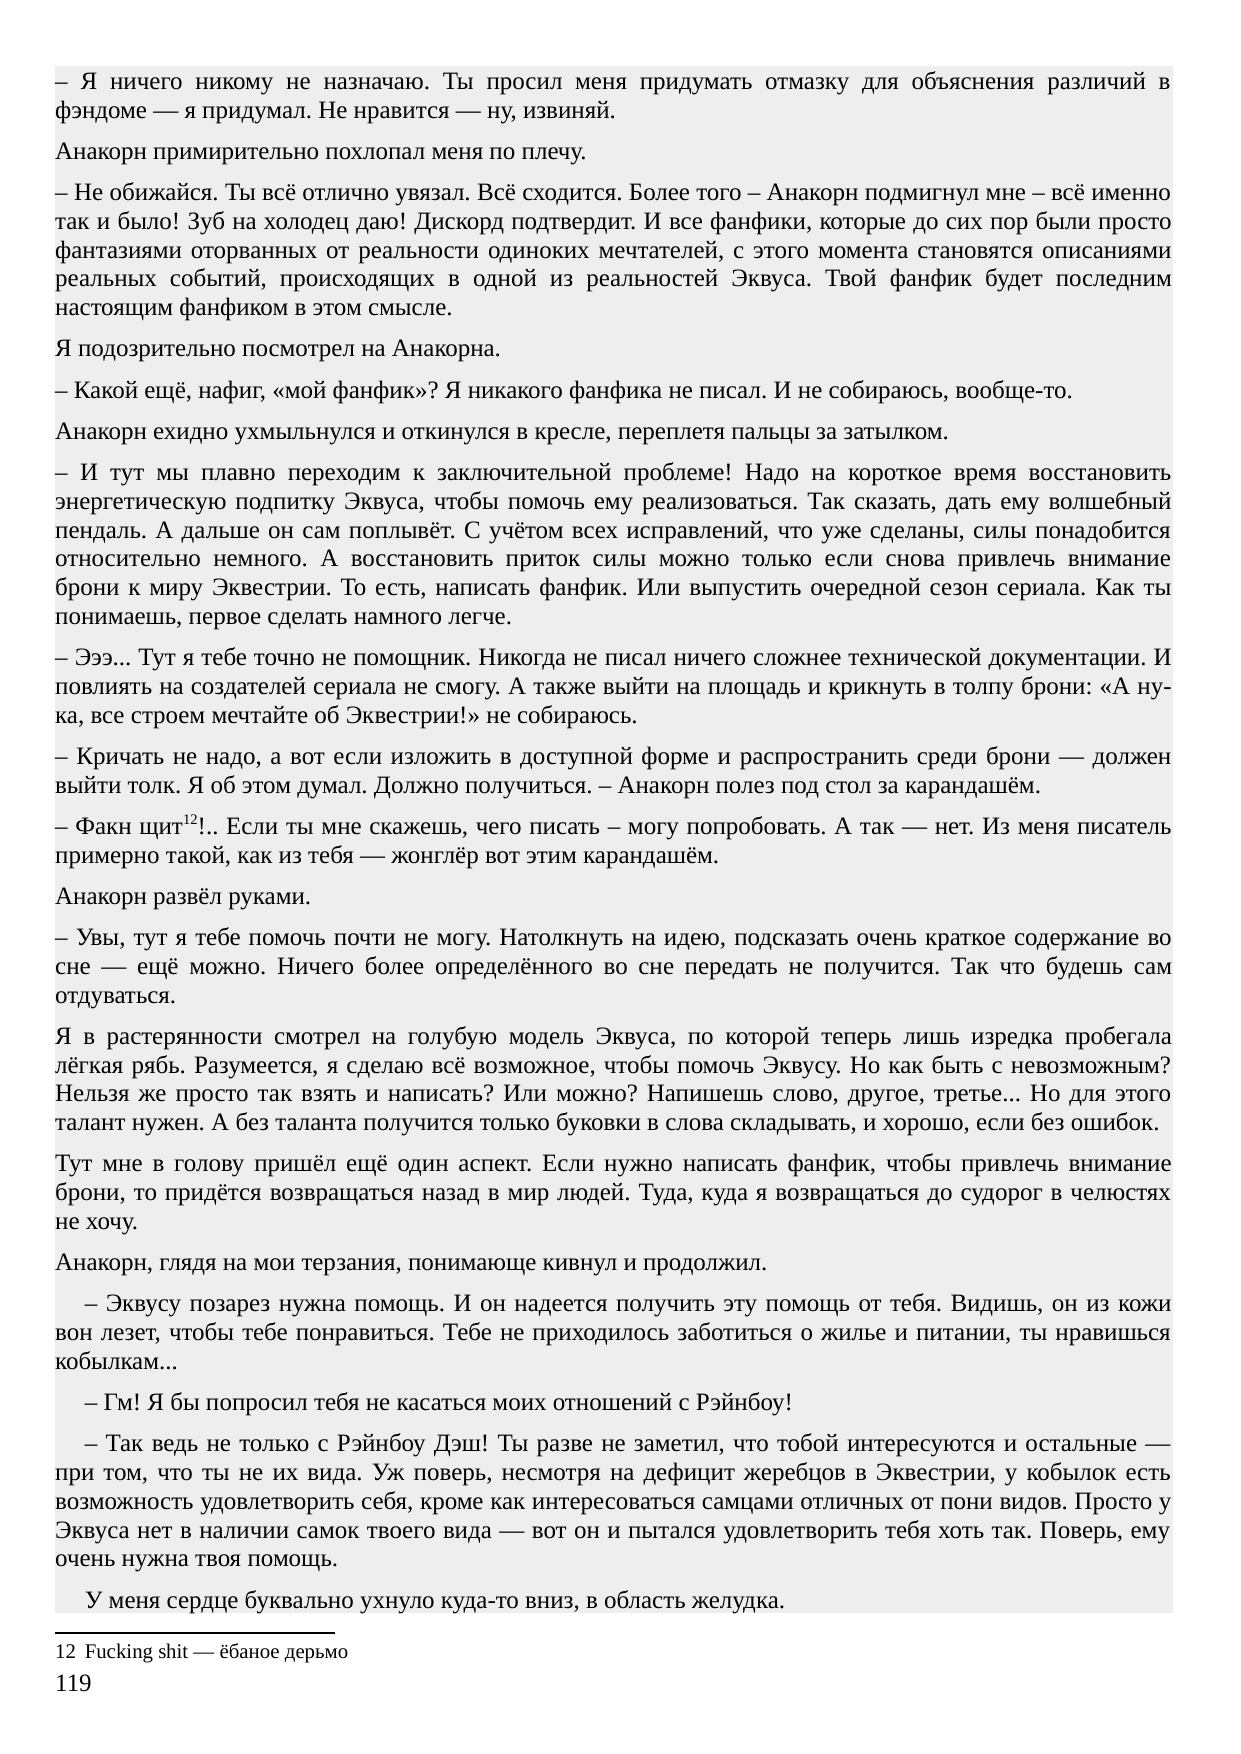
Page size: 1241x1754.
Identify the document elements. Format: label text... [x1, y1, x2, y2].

text – Факн щит!.. Если ты мне скажешь, чего писать – могу попробовать. А так — нет. Из меня писатель примерно такой, как из тебя — жонглёр вот этим карандашём. [55, 811, 1173, 868]
text Я в растерянности смотрел на голубую модель Эквуса, по которой теперь лишь изредка пробегала лёгкая рябь. Разумеется, я сделаю всё возможное, чтобы помочь Эквусу. Но как быть с невозможным? Нельзя же просто так взять и написать? Или можно? Напишешь слово, другое, третье... Но для этого талант нужен. А без таланта получится только буковки в слова складывать, и хорошо, если без ошибок. [55, 1021, 1173, 1136]
text – И тут мы плавно переходим к заключительной проблеме! Надо на короткое время восстановить энергетическую подпитку Эквуса, чтобы помочь ему реализоваться. Так сказать, дать ему волшебный пендаль. А дальше он сам поплывёт. С учётом всех исправлений, что уже сделаны, силы понадобится относительно немного. А восстановить приток силы можно только если снова привлечь внимание брони к миру Эквестрии. То есть, написать фанфик. Или выпустить очередной сезон сериала. Как ты понимаешь, первое сделать намного легче. [55, 457, 1173, 630]
text – Кричать не надо, а вот если изложить в доступной форме и распространить среди брони — должен выйти толк. Я об этом думал. Должно получиться. – Анакорн полез под стол за карандашём. [55, 741, 1173, 798]
text У меня сердце буквально ухнуло куда-то вниз, в область желудка. [55, 1585, 1173, 1613]
text – Я ничего никому не назначаю. Ты просил меня придумать отмазку для объяснения различий в фэндоме — я придумал. Не нравится — ну, извиняй. [55, 66, 1173, 123]
text Анакорн, глядя на мои терзания, понимающе кивнул и продолжил. [55, 1247, 1173, 1276]
text – Эээ... Тут я тебе точно не помощник. Никогда не писал ничего сложнее технической документации. И повлиять на создателей сериала не смогу. А также выйти на площадь и крикнуть в толпу брони: «А ну-ка, все строем мечтайте об Эквестрии!» не собираюсь. [55, 642, 1173, 728]
text Анакорн ехидно ухмыльнулся и откинулся в кресле, переплетя пальцы за затылком. [55, 416, 1173, 445]
text – Эквусу позарез нужна помощь. И он надеется получить эту помощь от тебя. Видишь, он из кожи вон лезет, чтобы тебе понравиться. Тебе не приходилось заботиться о жилье и питании, ты нравишься кобылкам... [55, 1288, 1173, 1375]
text – Не обижайся. Ты всё отлично увязал. Всё сходится. Более того – Анакорн подмигнул мне – всё именно так и было! Зуб на холодец даю! Дискорд подтвердит. И все фанфики, которые до сих пор были просто фантазиями оторванных от реальности одиноких мечтателей, с этого момента становятся описаниями реальных событий, происходящих в одной из реальностей Эквуса. Твой фанфик будет последним настоящим фанфиком в этом смысле. [55, 177, 1173, 321]
text Я подозрительно посмотрел на Анакорна. [55, 333, 1173, 362]
text – Гм! Я бы попросил тебя не касаться моих отношений с Рэйнбоу! [55, 1387, 1173, 1416]
text – Увы, тут я тебе помочь почти не могу. Натолкнуть на идею, подсказать очень краткое содержание во сне — ещё можно. Ничего более определённого во сне передать не получится. Так что будешь сам отдуваться. [55, 922, 1173, 1008]
text – Какой ещё, нафиг, «мой фанфик»? Я никакого фанфика не писал. И не собираюсь, вообще-то. [55, 375, 1173, 403]
text Fucking shit — ёбаное дерьмо [55, 1639, 1173, 1663]
text Анакорн примирительно похлопал меня по плечу. [55, 136, 1173, 165]
text – Так ведь не только с Рэйнбоу Дэш! Ты разве не заметил, что тобой интересуются и остальные — при том, что ты не их вида. Уж поверь, несмотря на дефицит жеребцов в Эквестрии, у кобылок есть возможность удовлетворить себя, кроме как интересоваться самцами отличных от пони видов. Просто у Эквуса нет в наличии самок твоего вида — вот он и пытался удовлетворить тебя хоть так. Поверь, ему очень нужна твоя помощь. [55, 1428, 1173, 1572]
text Тут мне в голову пришёл ещё один аспект. Если нужно написать фанфик, чтобы привлечь внимание брони, то придётся возвращаться назад в мир людей. Туда, куда я возвращаться до судорог в челюстях не хочу. [55, 1148, 1173, 1235]
text Анакорн развёл руками. [55, 881, 1173, 910]
